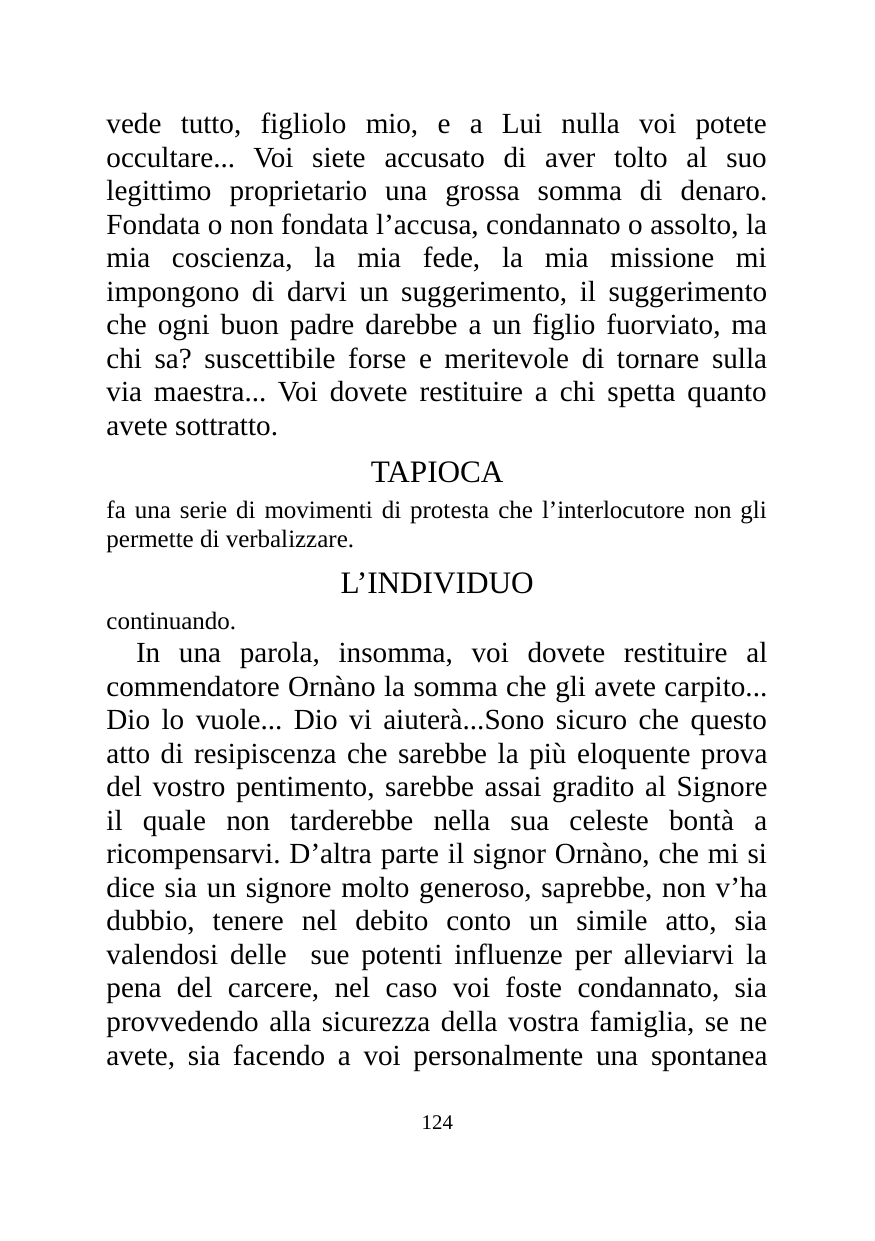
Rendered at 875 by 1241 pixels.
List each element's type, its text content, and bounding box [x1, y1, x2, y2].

text TAPIOCA [106, 453, 768, 489]
text continuando. [106, 606, 768, 635]
text vede tutto, figliolo mio, e a Lui nulla voi potete occultare... Voi siete accusato di aver tolto al suo legittimo proprietario una grossa somma di denaro. Fondata o non fondata l’accusa, condannato o assolto, la mia coscienza, la mia fede, la mia missione mi impongono di darvi un suggerimento, il suggerimento che ogni buon padre darebbe a un figlio fuorviato, ma chi sa? suscettibile forse e meritevole di tornare sulla via maestra... Voi dovete restituire a chi spetta quanto avete sottratto. [106, 106, 768, 442]
text fa una serie di movimenti di protesta che l’interlocutore non gli permette di verbalizzare. [106, 495, 768, 553]
text In una parola, insomma, voi dovete restituire al commendatore Ornàno la somma che gli avete carpito... Dio lo vuole... Dio vi aiuterà...Sono sicuro che questo atto di resipiscenza che sarebbe la più eloquente prova del vostro pentimento, sarebbe assai gradito al Signore il quale non tarderebbe nella sua celeste bontà a ricompensarvi. D’altra parte il signor Ornàno, che mi si dice sia un signore molto generoso, saprebbe, non v’ha dubbio, tenere nel debito conto un simile atto, sia valendosi delle sue potenti influenze per alleviarvi la pena del carcere, nel caso voi foste condannato, sia provvedendo alla sicurezza della vostra famiglia, se ne avete, sia facendo a voi personalmente una spontanea [106, 635, 768, 1071]
text L’INDIVIDUO [106, 564, 768, 601]
